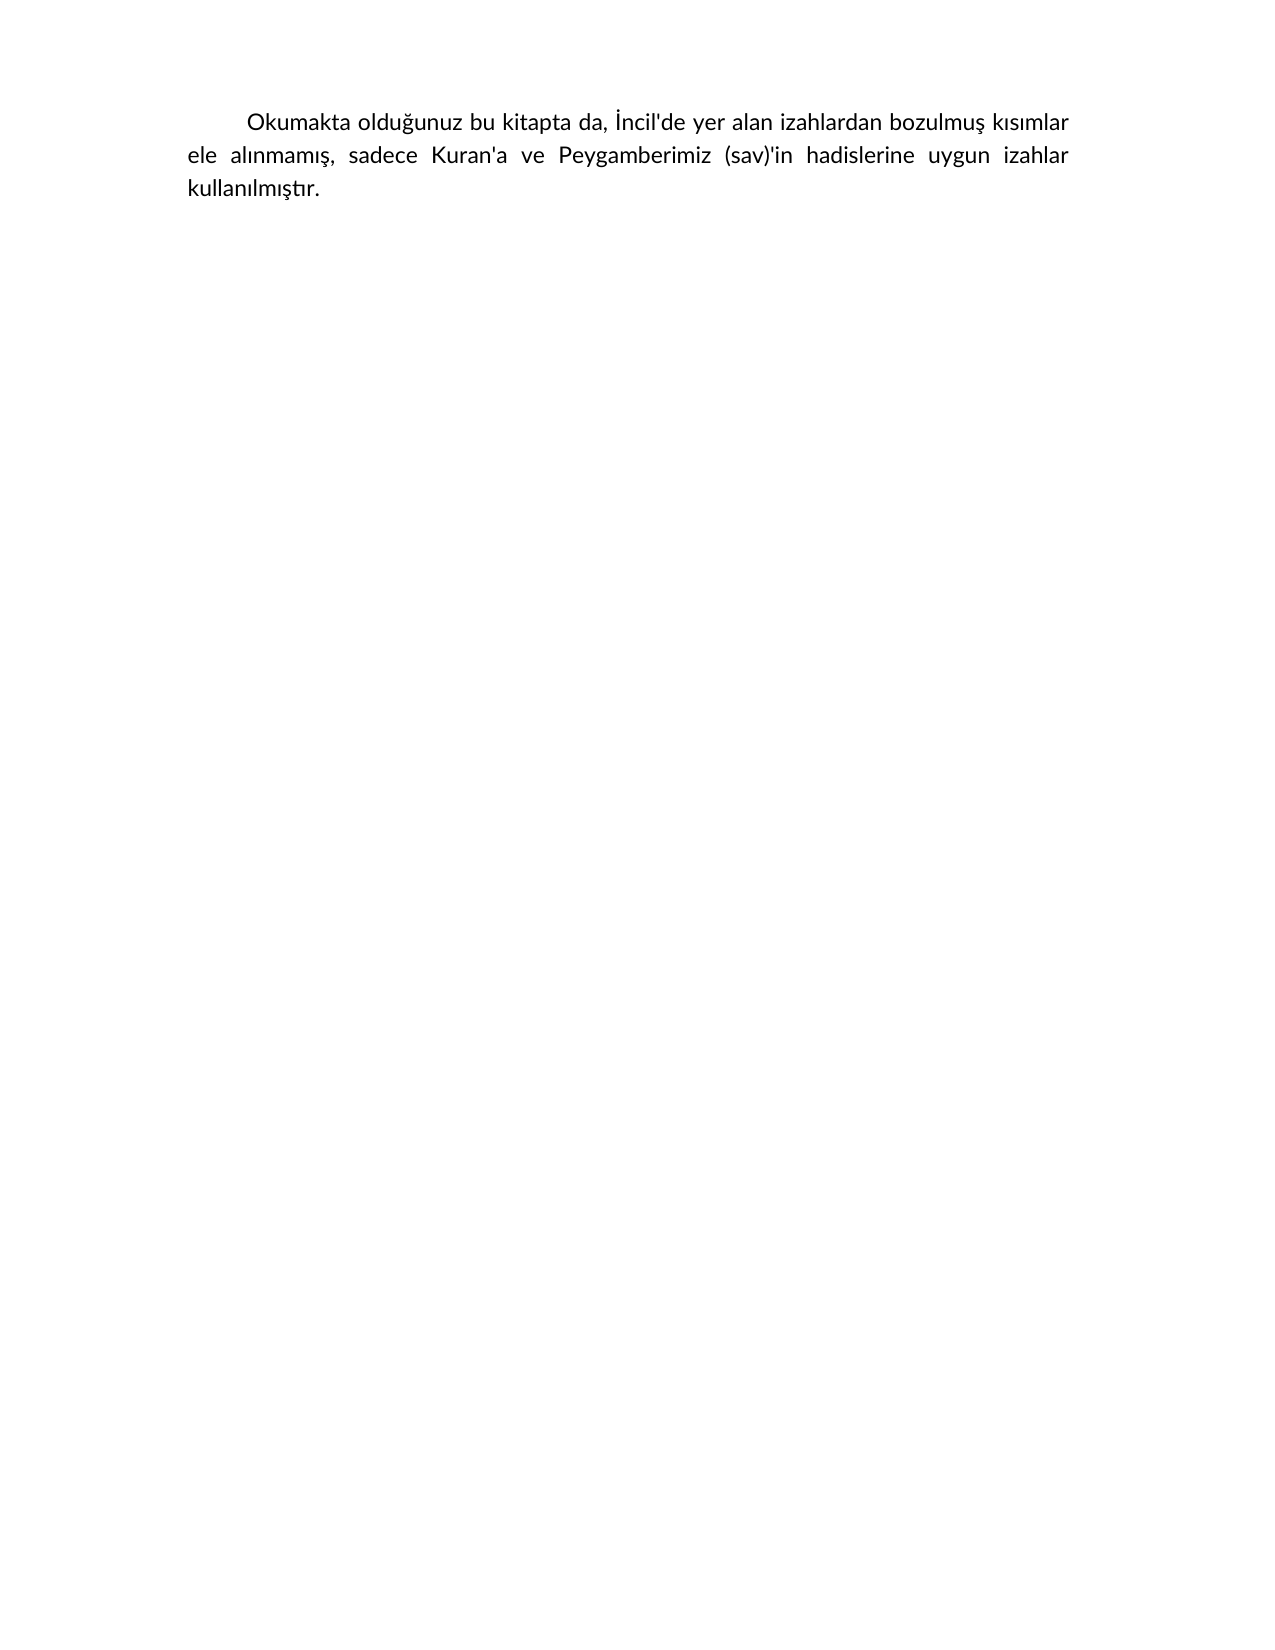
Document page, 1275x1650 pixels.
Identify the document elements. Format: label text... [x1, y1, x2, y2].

text Okumakta olduğunuz bu kitapta da, İncil'de yer alan izahlardan bozulmuş kısımlar ele alınmamış, sadece Kuran'a ve Peygamberimiz (sav)'in hadislerine uygun izahlar kullanılmıştır. [187, 103, 1070, 203]
